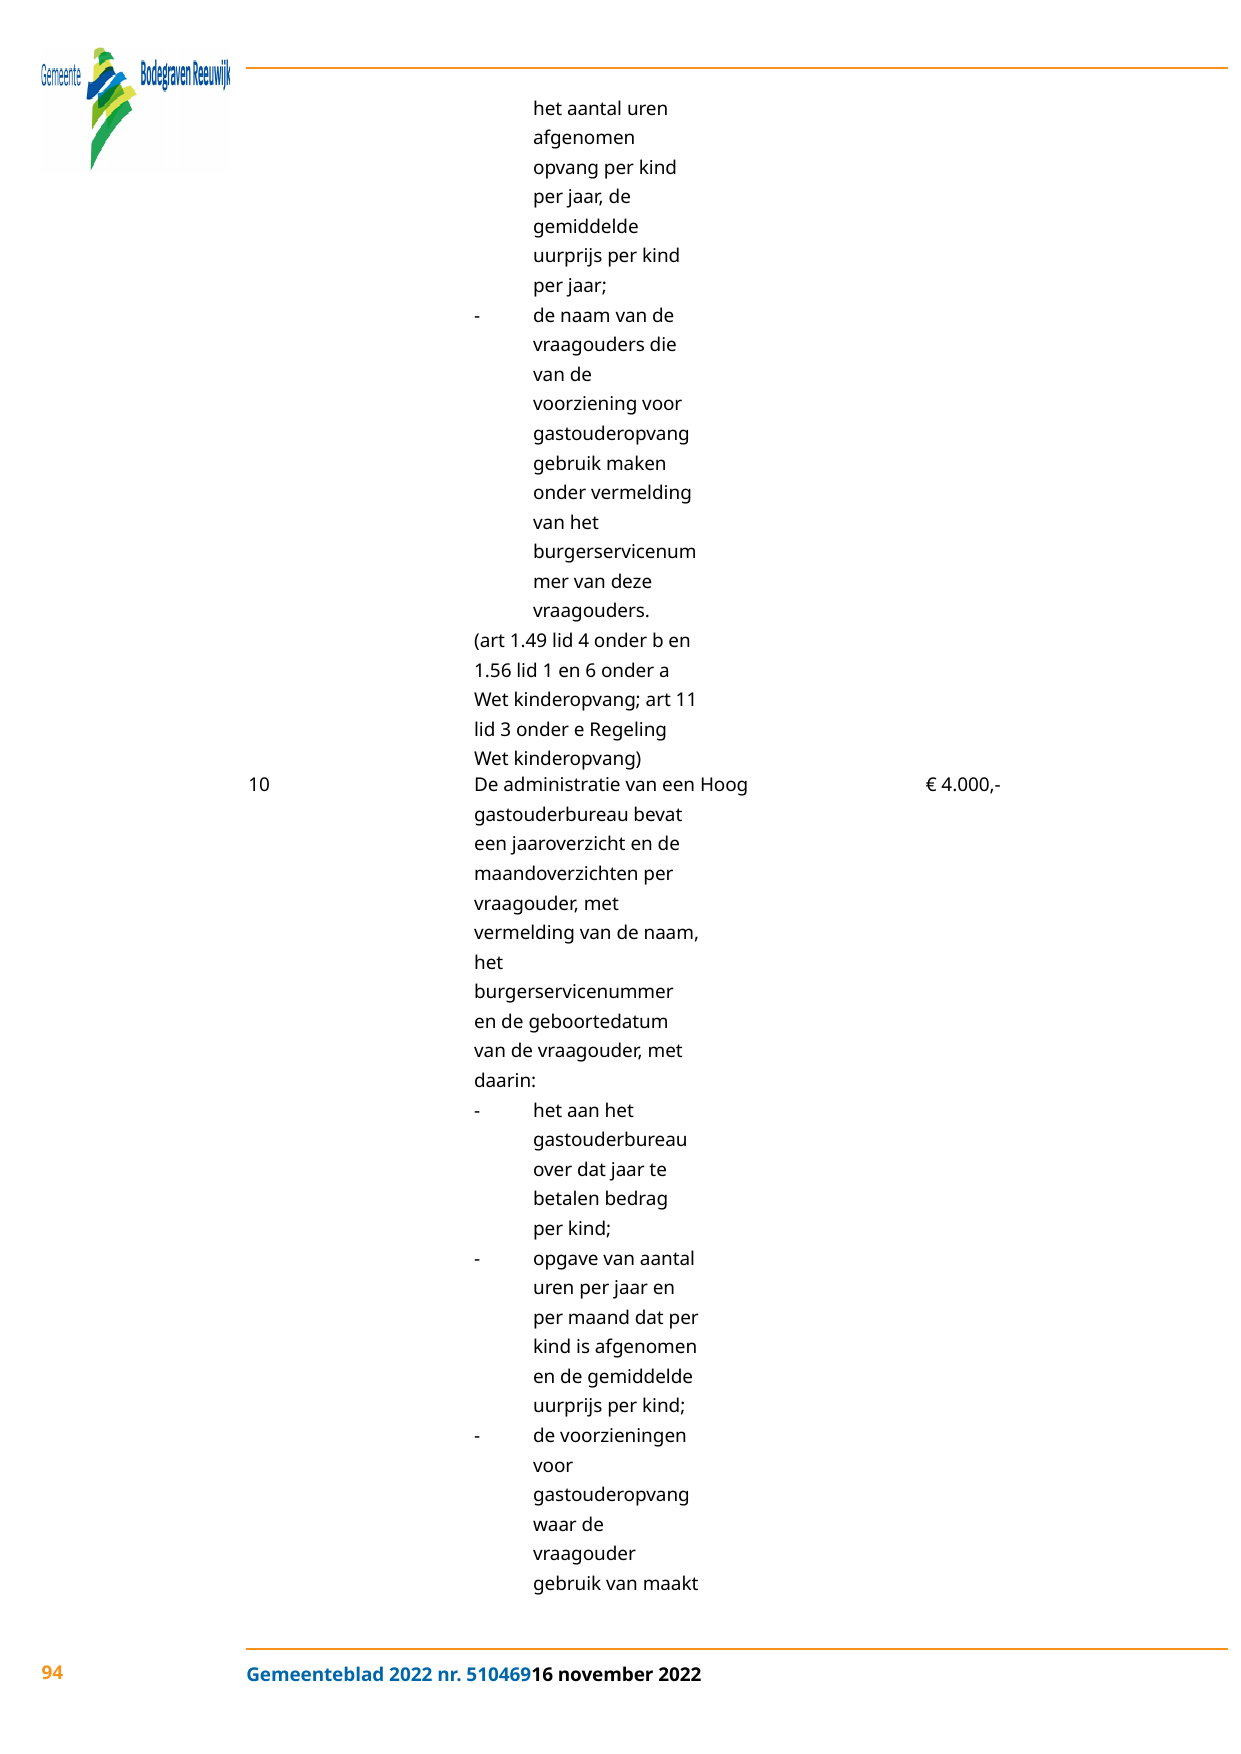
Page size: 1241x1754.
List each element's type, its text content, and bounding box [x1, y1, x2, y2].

table_cell [248, 95, 474, 771]
table_cell Hoog [700, 771, 926, 1596]
table_cell 10 [248, 771, 474, 1596]
table_cell € 4.000,- [926, 771, 1152, 1596]
table_cell het aantal uren afgenomen opvang per kind per jaar, de gemiddelde uurprijs per kind per jaar; de naam van de vraagouders die van de voorziening voor gastouderopvang gebruik maken onder vermelding van het burgerservicenummer van deze vraagouders. (art 1.49 lid 4 onder b en 1.56 lid 1 en 6 onder a Wet kinderopvang; art 11 lid 3 onder e Regeling Wet kinderopvang) [474, 95, 700, 771]
table_cell [700, 95, 926, 771]
picture [41, 47, 231, 172]
table_cell De administratie van een gastouderbureau bevat een jaaroverzicht en de maandoverzichten per vraagouder, met vermelding van de naam, het burgerservicenummer en de geboortedatum van de vraagouder, met daarin: het aan het gastouderbureau over dat jaar te betalen bedrag per kind; opgave van aantal uren per jaar en per maand dat per kind is afgenomen en de gemiddelde uurprijs per kind; de voorzieningen voor gastouderopvang waar de vraagouder gebruik van maakt [474, 771, 700, 1596]
table_cell [926, 95, 1152, 771]
